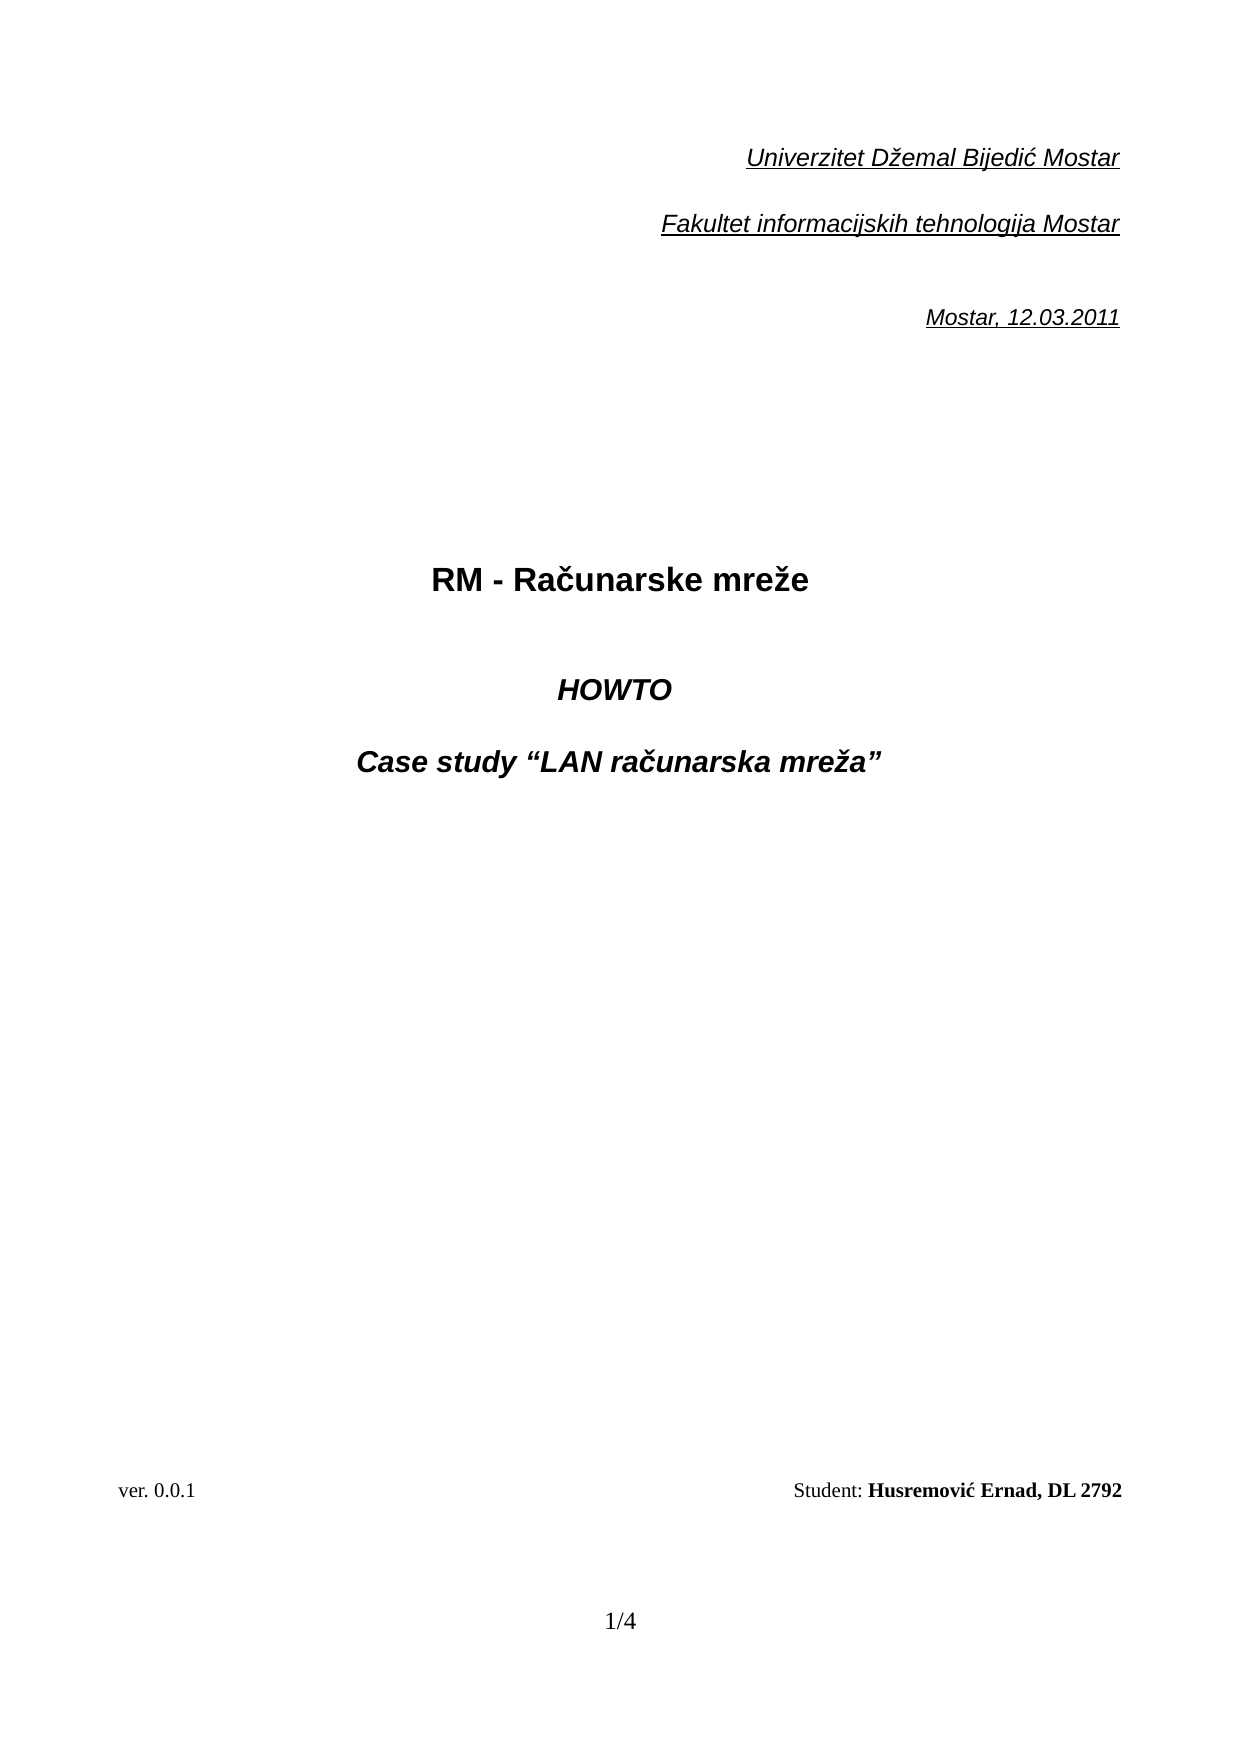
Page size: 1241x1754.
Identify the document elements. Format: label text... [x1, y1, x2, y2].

subtitle Case study “LAN računarska mreža” [118, 744, 1122, 779]
subtitle Fakultet informacijskih tehnologija Mostar [118, 209, 1122, 238]
table_header Student: Husremović Ernad, DL 2792 [620, 1478, 1122, 1515]
subtitle RM - Računarske mreže [118, 559, 1122, 598]
subtitle HOWTO [118, 672, 1122, 707]
table_cell [118, 1515, 620, 1544]
subtitle Univerzitet Džemal Bijedić Mostar [118, 143, 1122, 172]
table_header ver. 0.0.1 [118, 1478, 620, 1515]
table_cell [620, 1515, 1122, 1544]
subtitle Mostar, 12.03.2011 [118, 304, 1122, 331]
